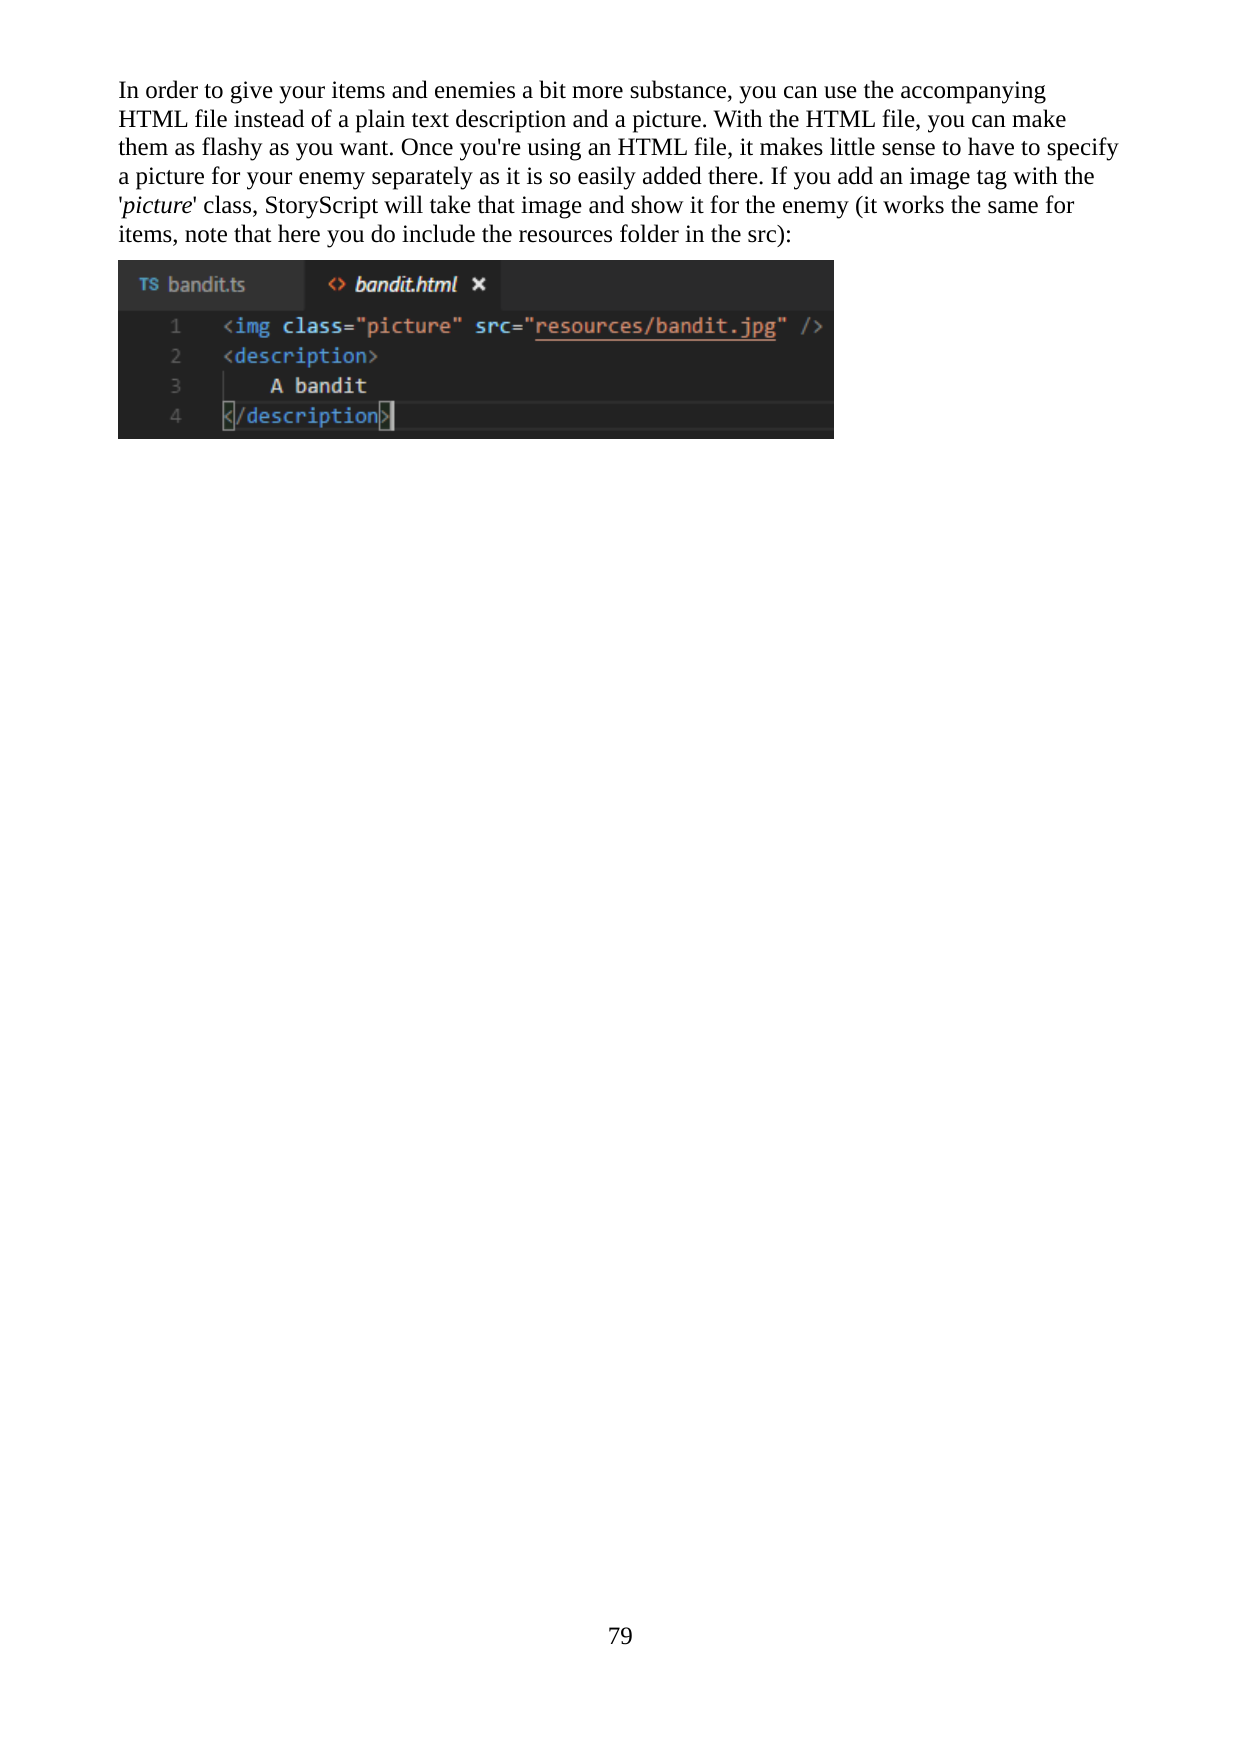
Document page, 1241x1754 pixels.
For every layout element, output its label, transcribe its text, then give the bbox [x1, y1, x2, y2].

text In order to give your items and enemies a bit more substance, you can use the accompanying HTML file instead of a plain text description and a picture. With the HTML file, you can make them as flashy as you want. Once you're using an HTML file, it makes little sense to have to specify a picture for your enemy separately as it is so easily added there. If you add an image tag with the 'picture' class, StoryScript will take that image and show it for the enemy (it works the same for items, note that here you do include the resources folder in the src): [118, 75, 1122, 247]
